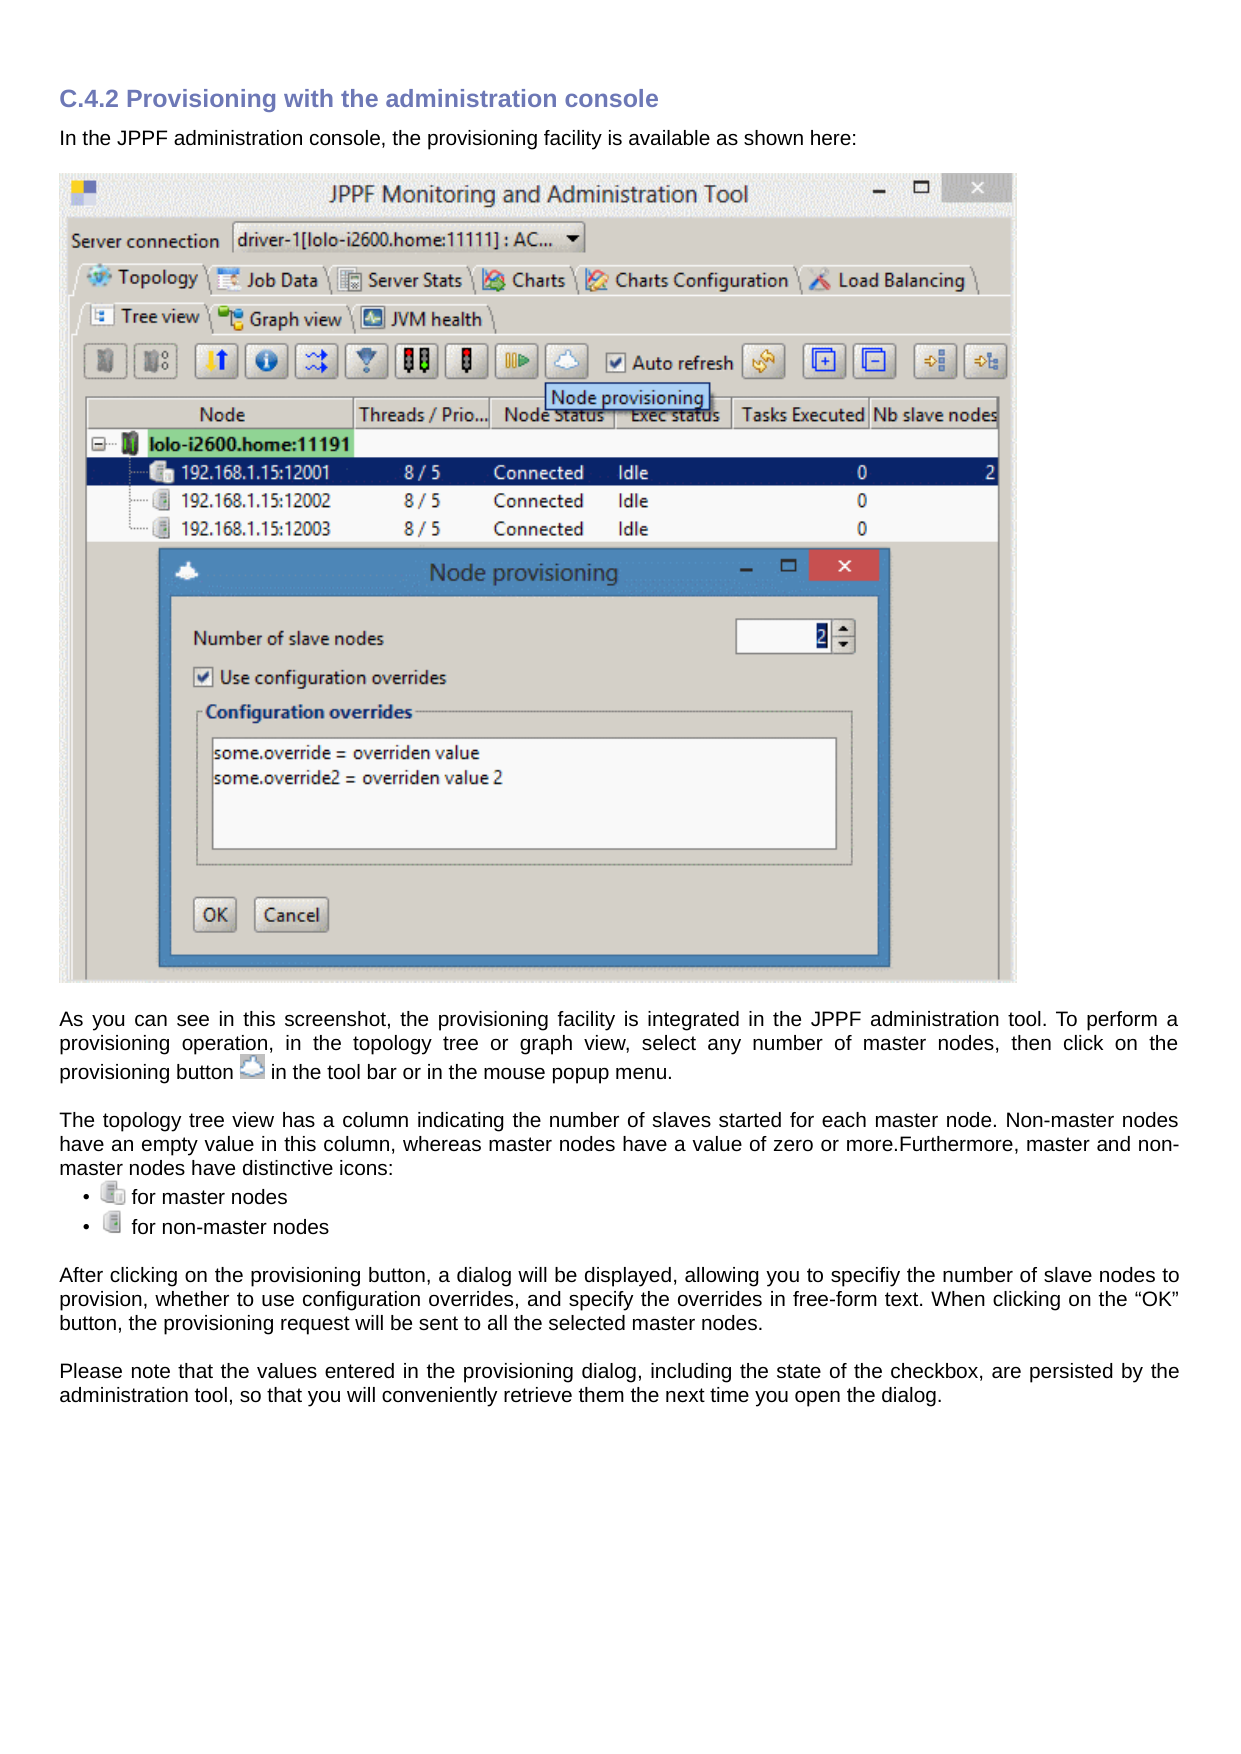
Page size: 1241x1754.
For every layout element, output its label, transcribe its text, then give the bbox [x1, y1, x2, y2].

list for non-master nodes [83, 1209, 1181, 1239]
picture [100, 1179, 126, 1205]
text As you can see in this screenshot, the provisioning facility is integrated in the JPPF administration tool. To perform a provisioning operation, in the topology tree or graph view, select any number of master nodes, then click on the provisioning button in the tool bar or in the mouse popup menu. [59, 1007, 1181, 1084]
picture [59, 173, 1017, 983]
list for master nodes [83, 1180, 1181, 1209]
text After clicking on the provisioning button, a dialog will be displayed, allowing you to specifiy the number of slave nodes to provision, whether to use configuration overrides, and specify the overrides in free-form text. When clicking on the “OK” button, the provisioning request will be sent to all the selected master nodes. [59, 1263, 1181, 1334]
text Please note that the values entered in the provisioning dialog, including the state of the checkbox, are persisted by the administration tool, so that you will conveniently retrieve them the next time you open the dialog. [59, 1358, 1181, 1406]
subtitle Provisioning with the administration console [59, 84, 1181, 113]
picture [239, 1054, 265, 1080]
text In the JPPF administration console, the provisioning facility is available as shown here: [59, 125, 1181, 149]
picture [100, 1209, 126, 1235]
text The topology tree view has a column indicating the number of slaves started for each master node. Non-master nodes have an empty value in this column, whereas master nodes have a value of zero or more.Furthermore, master and non-master nodes have distinctive icons: [59, 1108, 1181, 1180]
